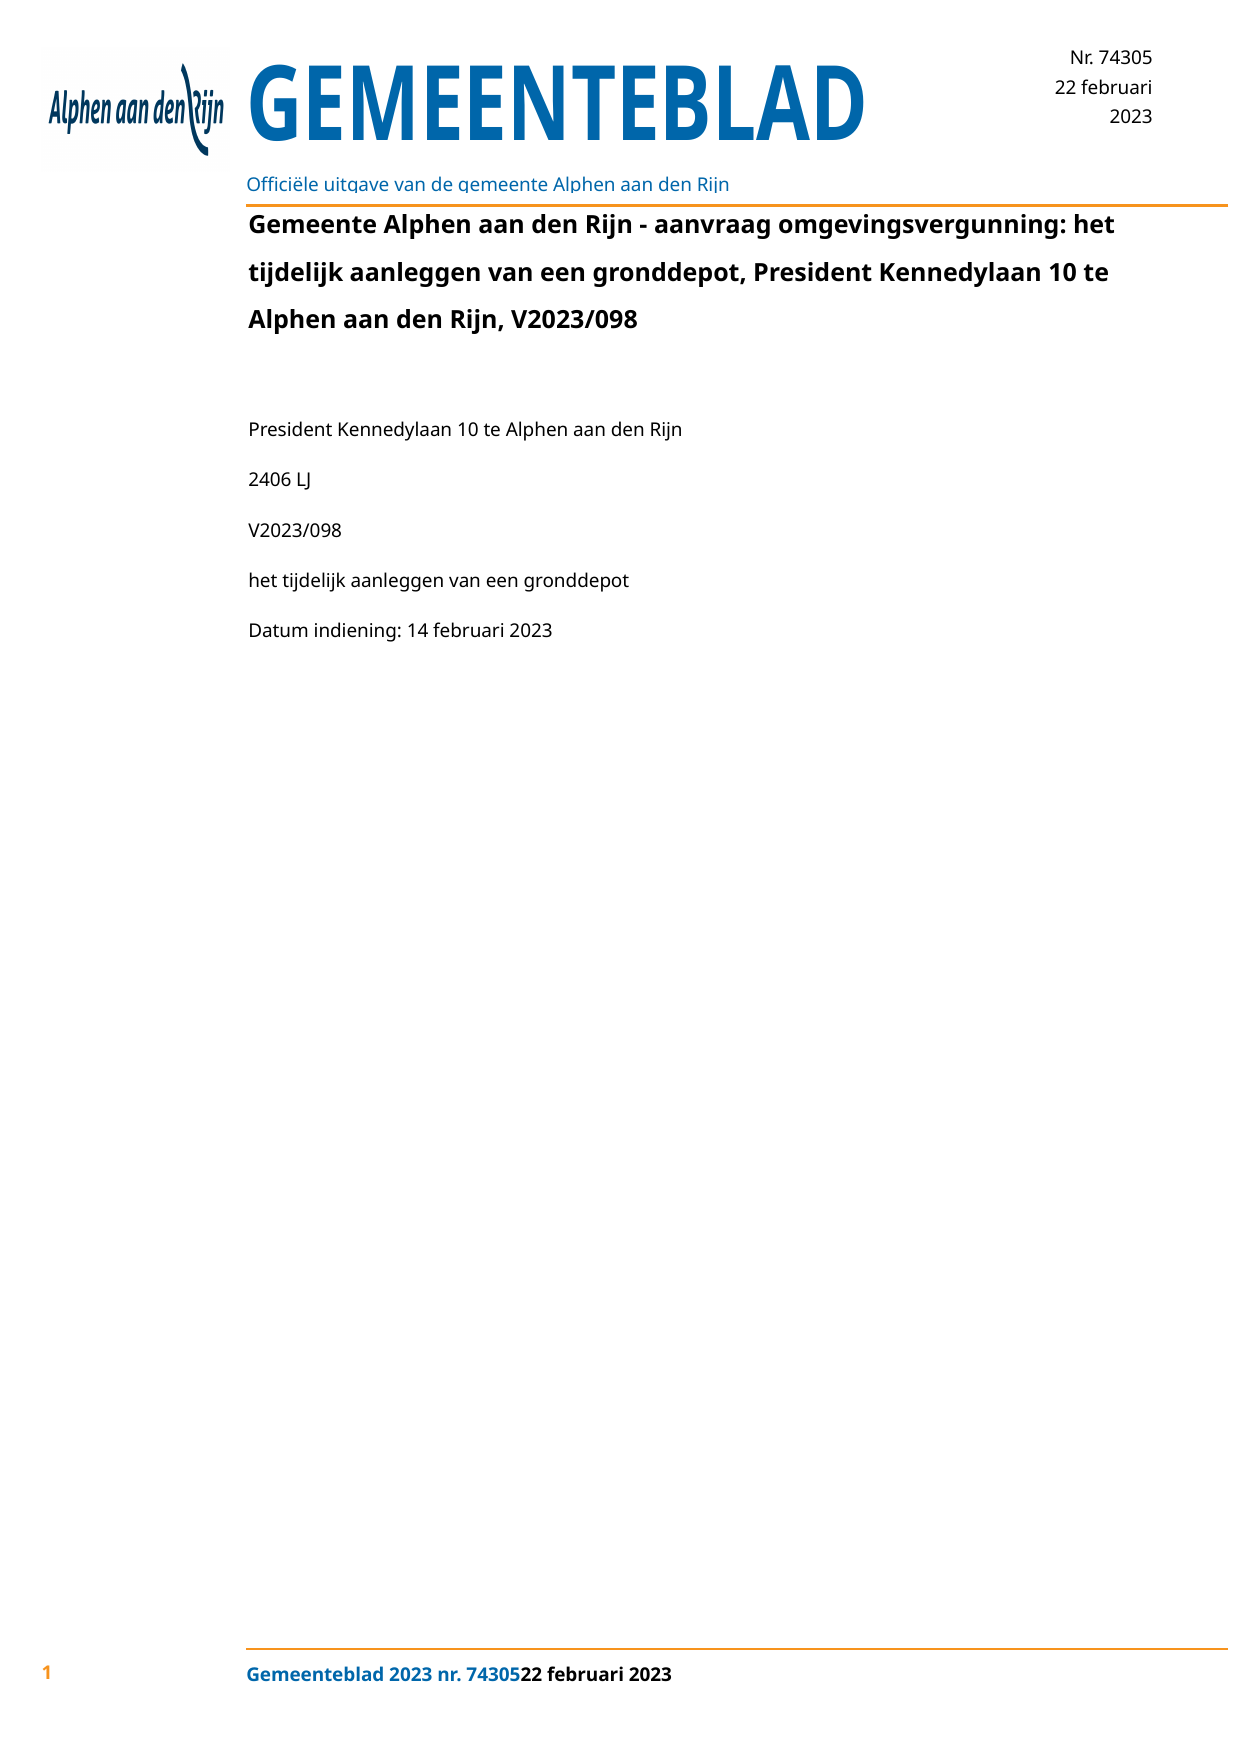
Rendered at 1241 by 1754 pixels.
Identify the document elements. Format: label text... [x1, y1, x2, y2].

text President Kennedylaan 10 te Alphen aan den Rijn [248, 416, 1152, 442]
text V2023/098 [248, 517, 1152, 542]
text 2406 LJ [248, 466, 1152, 492]
text Datum indiening: 14 februari 2023 [248, 618, 1152, 643]
picture [41, 47, 231, 172]
text Gemeente Alphen aan den Rijn - aanvraag omgevingsvergunning: het tijdelijk aanleggen van een gronddepot, President Kennedylaan 10 te Alphen aan den Rijn, V2023/098 [248, 207, 1152, 336]
text het tijdelijk aanleggen van een gronddepot [248, 567, 1152, 593]
